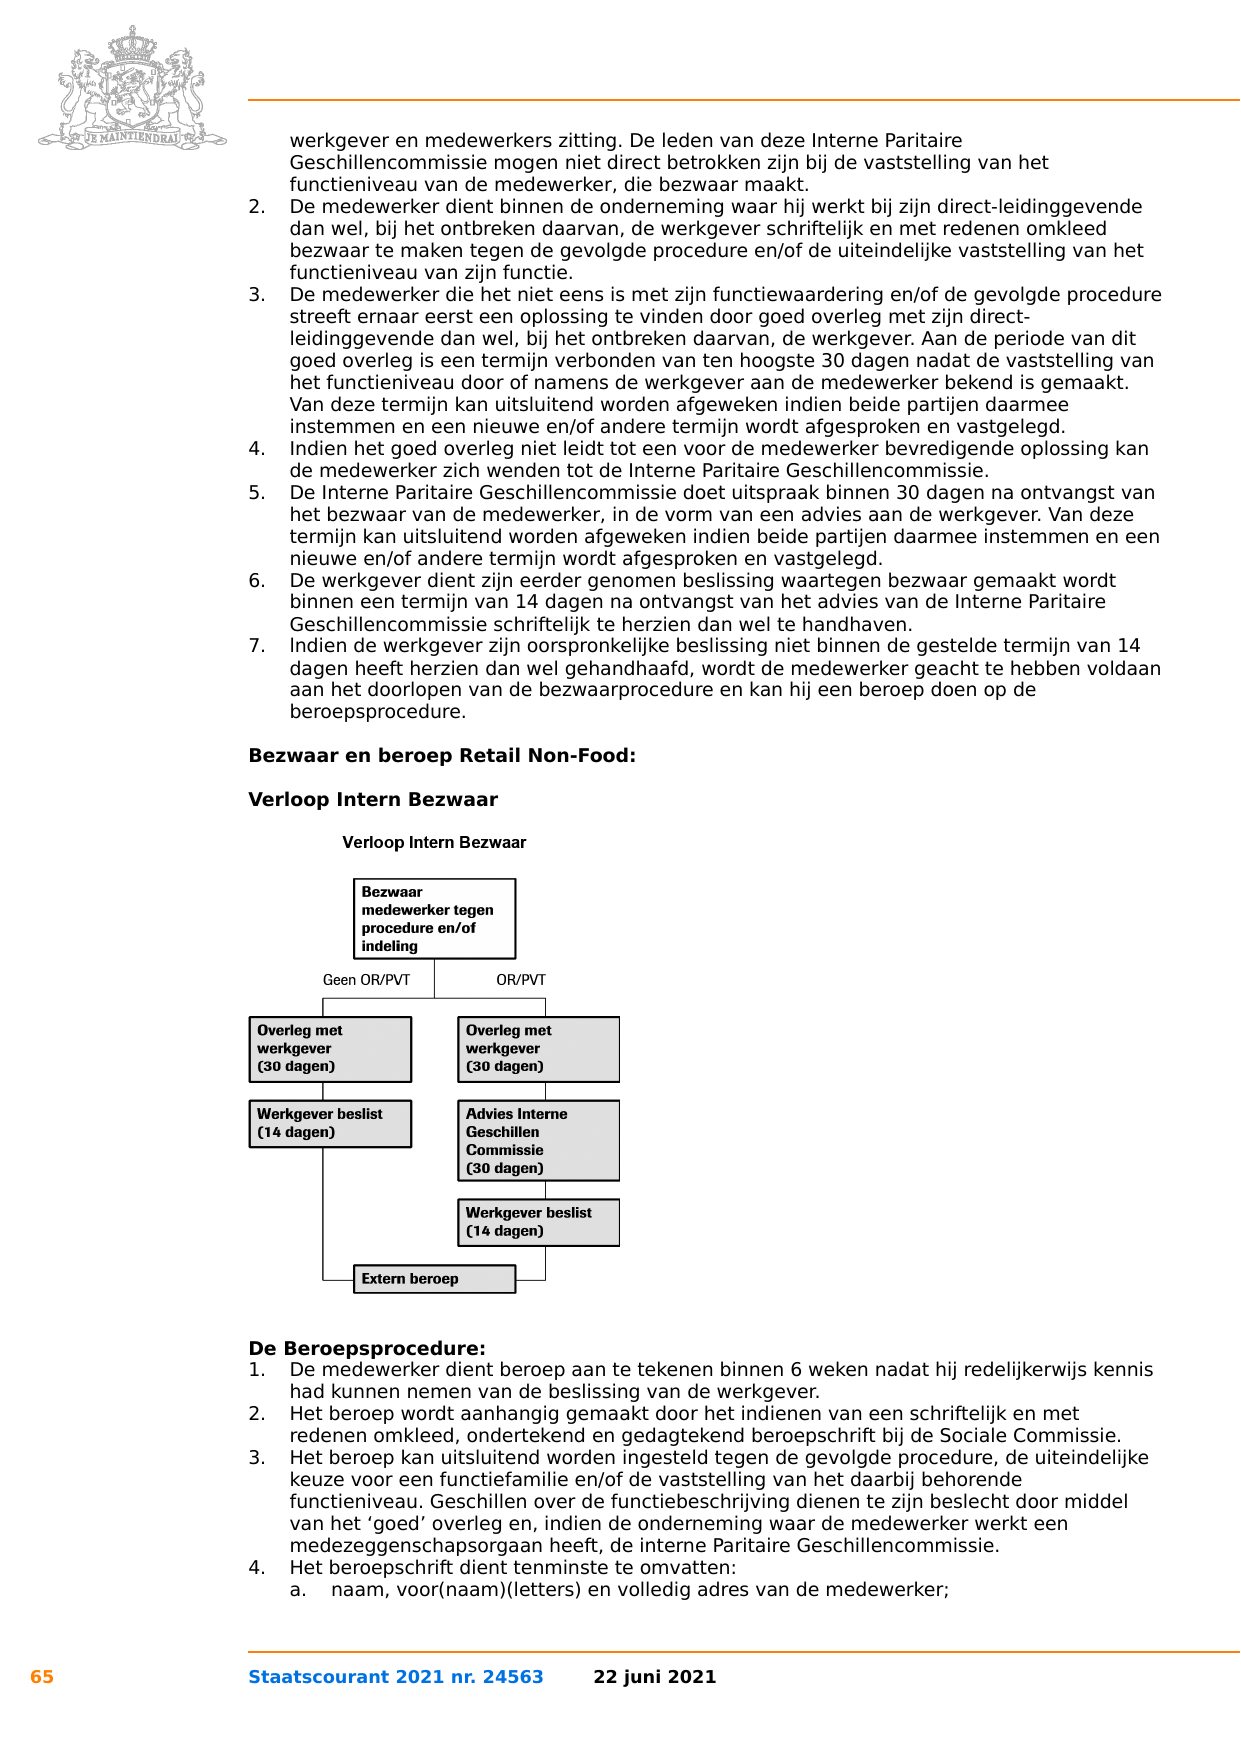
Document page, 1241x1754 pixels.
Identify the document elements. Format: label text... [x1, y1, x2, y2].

text 5. De Interne Paritaire Geschillencommissie doet uitspraak binnen 30 dagen na ontvangst van het bezwaar van de medewerker, in de vorm van een advies aan de werkgever. Van deze termijn kan uitsluitend worden afgeweken indien beide partijen daarmee instemmen en een nieuwe en/of andere termijn wordt afgesproken en vastgelegd. [248, 482, 1163, 569]
text 4. Het beroepschrift dient tenminste te omvatten: [248, 1557, 1163, 1579]
text 3. De medewerker die het niet eens is met zijn functiewaardering en/of de gevolgde procedure streeft ernaar eerst een oplossing te vinden door goed overleg met zijn direct-leidinggevende dan wel, bij het ontbreken daarvan, de werkgever. Aan de periode van dit goed overleg is een termijn verbonden van ten hoogste 30 dagen nadat de vaststelling van het functieniveau door of namens de werkgever aan de medewerker bekend is gemaakt. Van deze termijn kan uitsluitend worden afgeweken indien beide partijen daarmee instemmen en een nieuwe en/of andere termijn wordt afgesproken en vastgelegd. [248, 284, 1163, 438]
text 2. De medewerker dient binnen de onderneming waar hij werkt bij zijn direct-leidinggevende dan wel, bij het ontbreken daarvan, de werkgever schriftelijk en met redenen omkleed bezwaar te maken tegen de gevolgde procedure en/of de uiteindelijke vaststelling van het functieniveau van zijn functie. [248, 196, 1163, 284]
text 7. lndien de werkgever zijn oorspronkelijke beslissing niet binnen de gestelde termijn van 14 dagen heeft herzien dan wel gehandhaafd, wordt de medewerker geacht te hebben voldaan aan het doorlopen van de bezwaarprocedure en kan hij een beroep doen op de beroepsprocedure. [248, 635, 1163, 723]
picture [38, 25, 227, 150]
text Verloop Intern Bezwaar [248, 789, 1163, 811]
text 2. Het beroep wordt aanhangig gemaakt door het indienen van een schriftelijk en met redenen omkleed, ondertekend en gedagtekend beroepschrift bij de Sociale Commissie. [248, 1403, 1163, 1447]
text De Beroepsprocedure: [248, 1337, 1163, 1359]
text a. naam, voor(naam)(letters) en volledig adres van de medewerker; [289, 1579, 1163, 1601]
text Bezwaar en beroep Retail Non-Food: [248, 745, 1163, 767]
text 3. Het beroep kan uitsluitend worden ingesteld tegen de gevolgde procedure, de uiteindelijke keuze voor een functiefamilie en/of de vaststelling van het daarbij behorende functieniveau. Geschillen over de functiebeschrijving dienen te zijn beslecht door middel van het ‘goed’ overleg en, indien de onderneming waar de medewerker werkt een medezeggenschapsorgaan heeft, de interne Paritaire Geschillencommissie. [248, 1447, 1163, 1557]
text 4. Indien het goed overleg niet leidt tot een voor de medewerker bevredigende oplossing kan de medewerker zich wenden tot de Interne Paritaire Geschillencommissie. [248, 438, 1163, 482]
picture [248, 832, 620, 1294]
text werkgever en medewerkers zitting. De leden van deze Interne Paritaire Geschillencommissie mogen niet direct betrokken zijn bij de vaststelling van het functieniveau van de medewerker, die bezwaar maakt. [248, 130, 1163, 196]
text 1. De medewerker dient beroep aan te tekenen binnen 6 weken nadat hij redelijkerwijs kennis had kunnen nemen van de beslissing van de werkgever. [248, 1359, 1163, 1403]
text 6. De werkgever dient zijn eerder genomen beslissing waartegen bezwaar gemaakt wordt binnen een termijn van 14 dagen na ontvangst van het advies van de Interne Paritaire Geschillencommissie schriftelijk te herzien dan wel te handhaven. [248, 569, 1163, 635]
